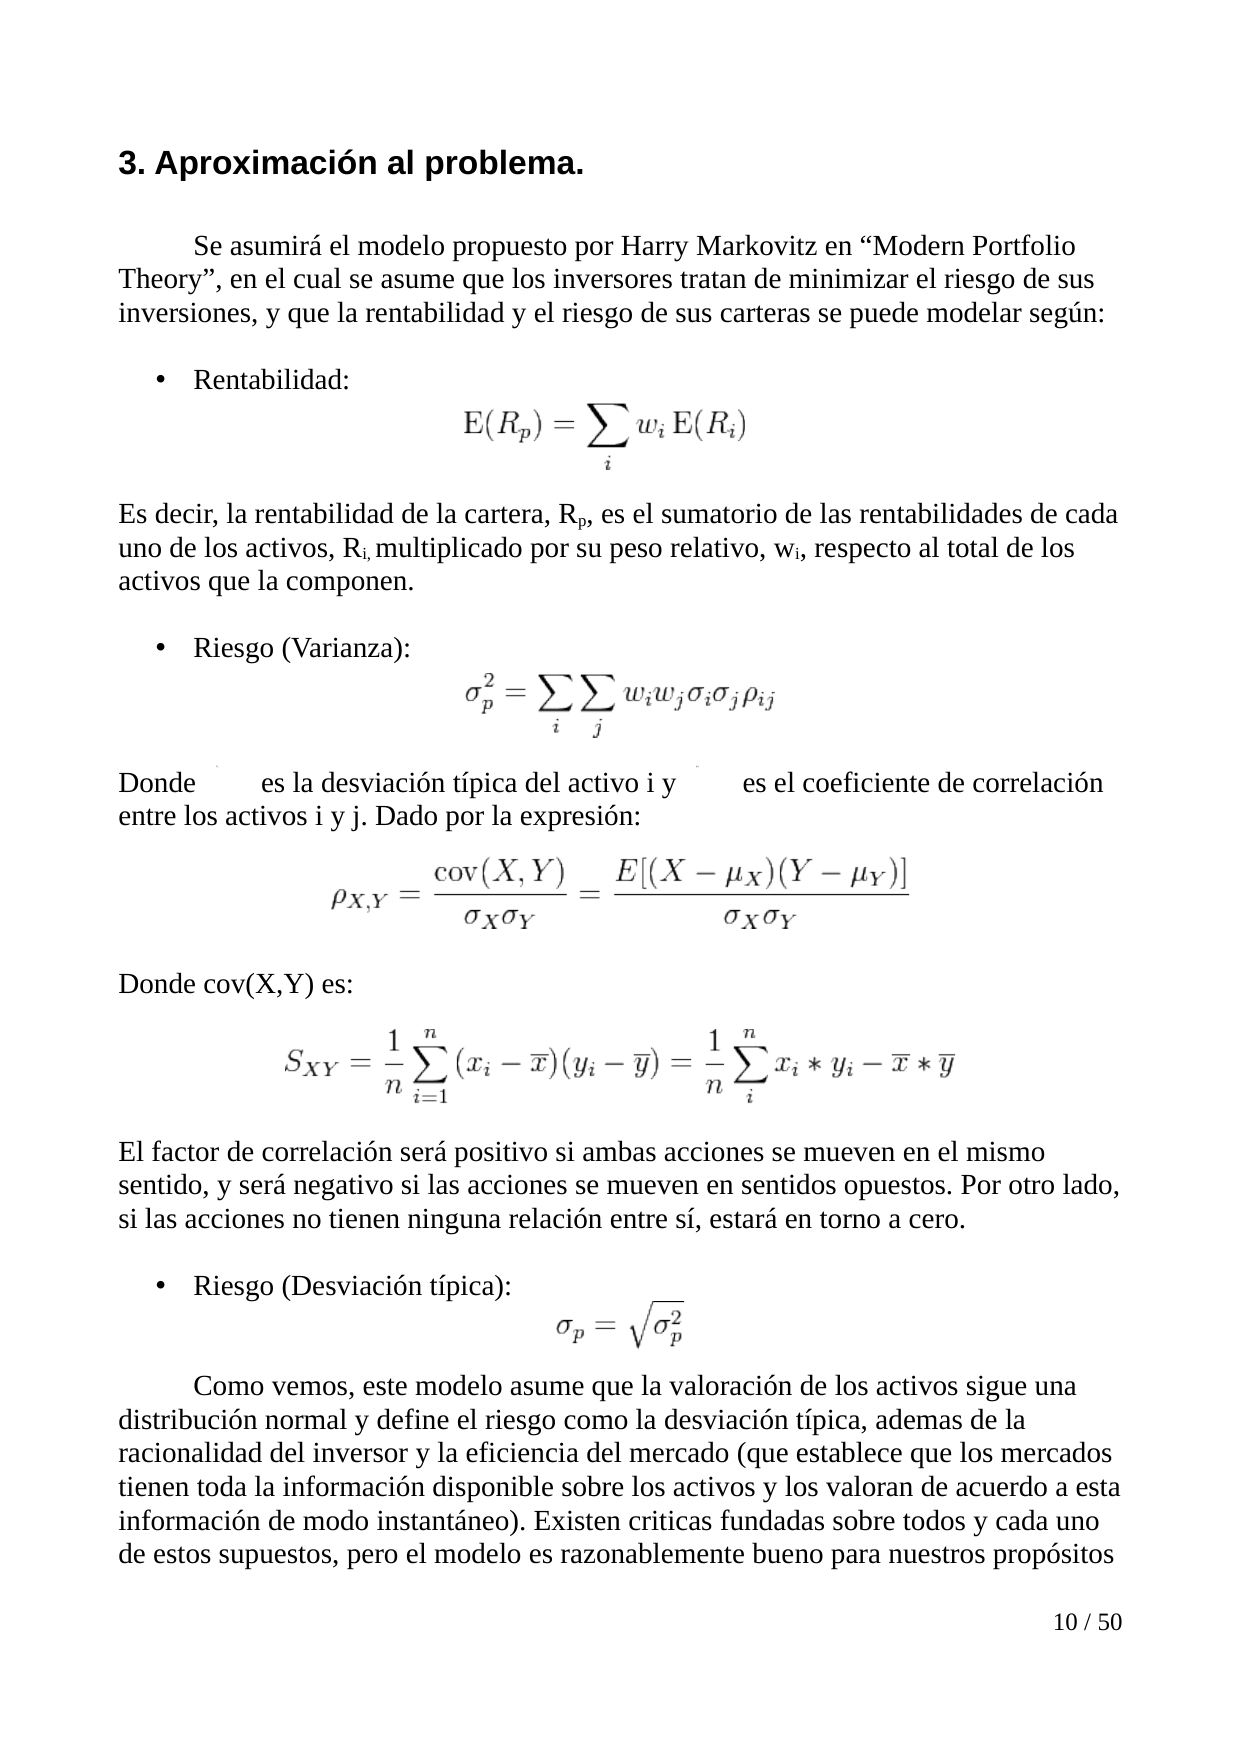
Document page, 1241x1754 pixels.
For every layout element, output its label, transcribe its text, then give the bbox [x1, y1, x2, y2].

list Riesgo (Varianza): [156, 630, 1122, 664]
list Rentabilidad: [156, 362, 1122, 396]
text Es decir, la rentabilidad de la cartera, Rp, es el sumatorio de las rentabilidades de cada uno de los activos, Ri, multiplicado por su peso relativo, wi, respecto al total de los activos que la componen. [118, 496, 1122, 597]
list Riesgo (Desviación típica): [156, 1268, 1122, 1301]
picture [331, 856, 910, 929]
text Donde es la desviación típica del activo i y es el coeficiente de correlación entre los activos i y j. Dado por la expresión: [118, 765, 1122, 832]
text Se asumirá el modelo propuesto por Harry Markovitz en “Modern Portfolio Theory”, en el cual se asume que los inversores tratan de minimizar el riesgo de sus inversiones, y que la rentabilidad y el riesgo de sus carteras se puede modelar según: [118, 228, 1122, 328]
picture [465, 673, 775, 738]
picture [556, 1301, 685, 1350]
text El factor de correlación será positivo si ambas acciones se mueven en el mismo sentido, y será negativo si las acciones se mueven en sentidos opuestos. Por otro lado, si las acciones no tienen ninguna relación entre sí, estará en torno a cero. [118, 1134, 1122, 1234]
picture [463, 402, 745, 470]
picture [285, 1029, 956, 1105]
text Como vemos, este modelo asume que la valoración de los activos sigue una distribución normal y define el riesgo como la desviación típica, ademas de la racionalidad del inversor y la eficiencia del mercado (que establece que los mercados tienen toda la información disponible sobre los activos y los valoran de acuerdo a esta información de modo instantáneo). Existen criticas fundadas sobre todos y cada uno de estos supuestos, pero el modelo es razonablemente bueno para nuestros propósitos [118, 1368, 1122, 1570]
text Donde cov(X,Y) es: [118, 966, 1122, 999]
subtitle 3. Aproximación al problema. [118, 143, 1122, 182]
